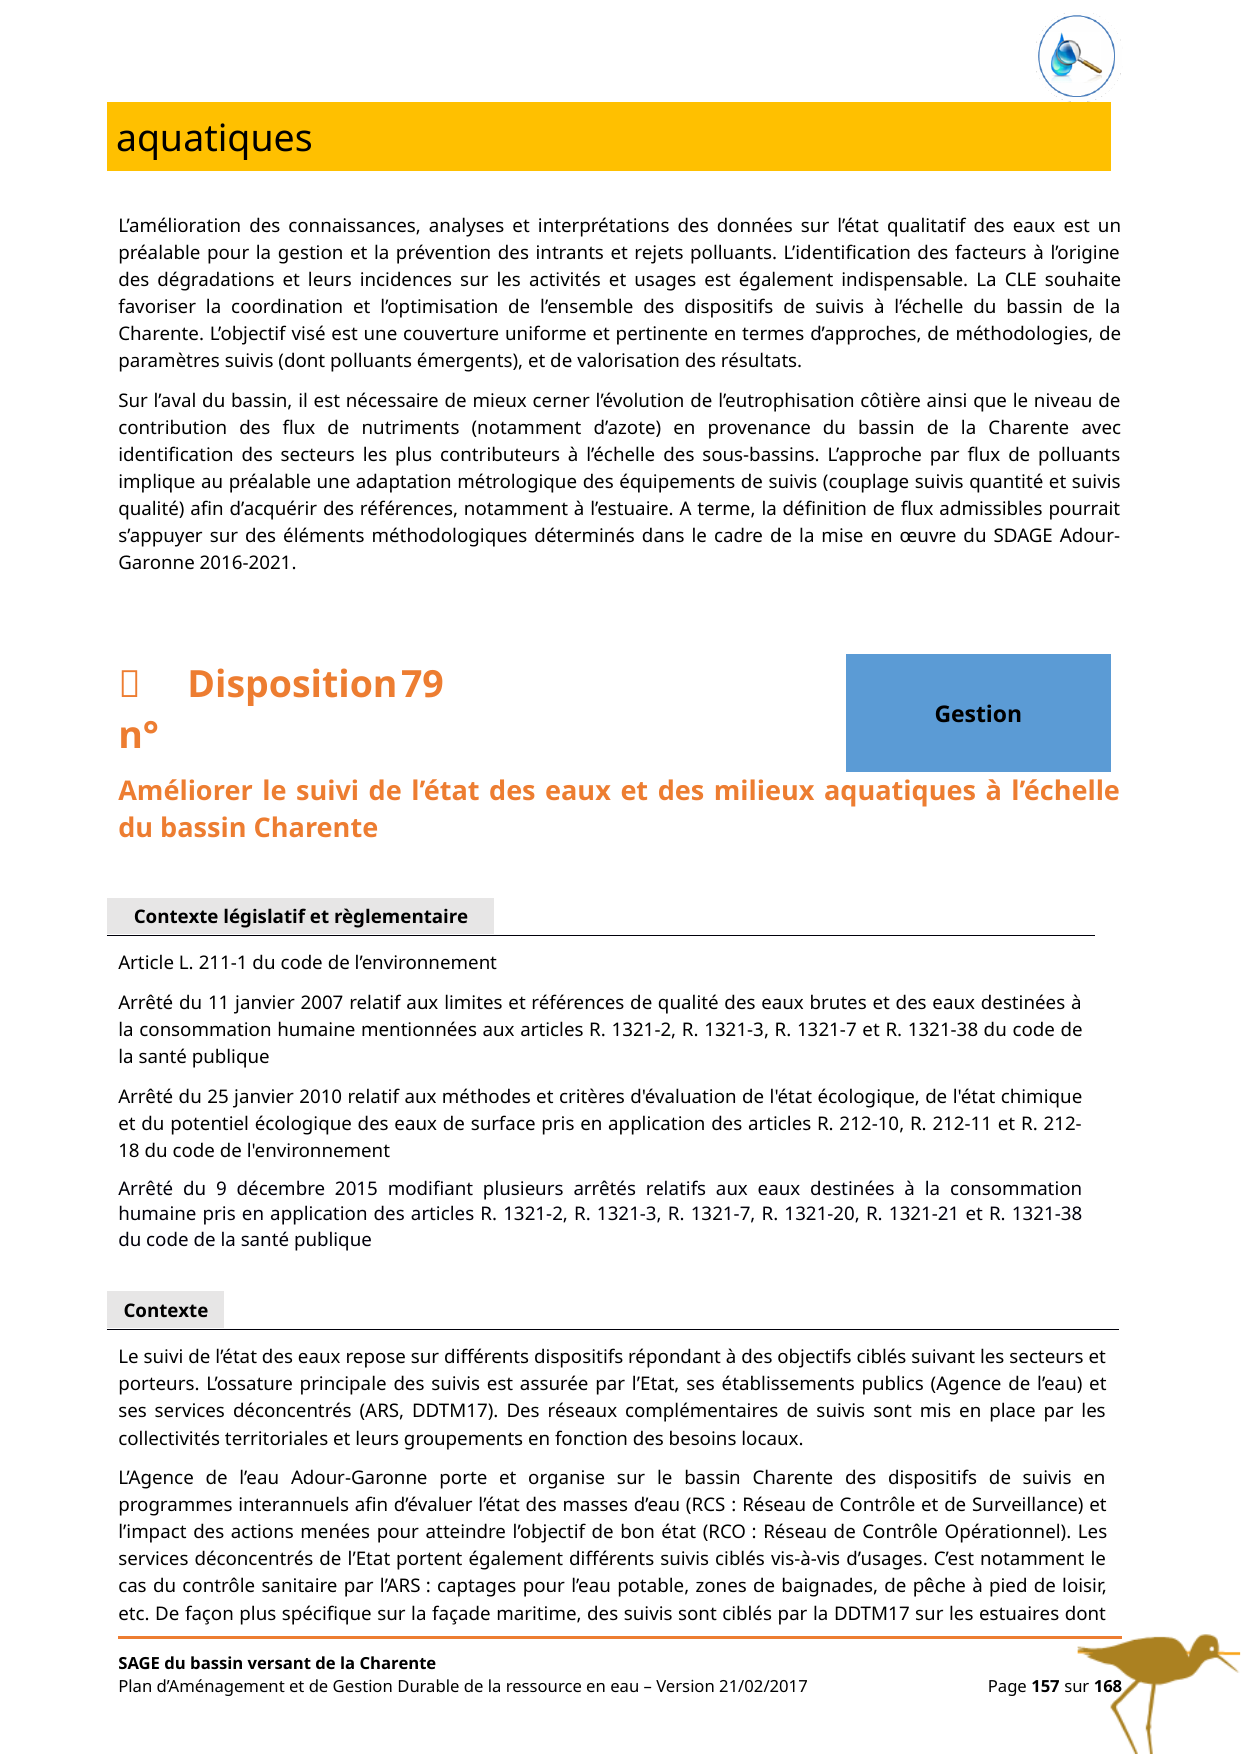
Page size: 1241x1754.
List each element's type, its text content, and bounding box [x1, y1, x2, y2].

picture [1034, 11, 1123, 102]
text Sur l’aval du bassin, il est nécessaire de mieux cerner l’évolution de l’eutrophisation côtière ainsi que le niveau de contribution des flux de nutriments (notamment d’azote) en provenance du bassin de la Charente avec identification des secteurs les plus contributeurs à l’échelle des sous-bassins. L’approche par flux de polluants implique au préalable une adaptation métrologique des équipements de suivis (couplage suivis quantité et suivis qualité) afin d’acquérir des références, notamment à l’estuaire. A terme, la définition de flux admissibles pourrait s’appuyer sur des éléments méthodologiques déterminés dans le cadre de la mise en œuvre du SDAGE Adour-Garonne 2016-2021. [118, 385, 1122, 575]
table_header [409, 654, 846, 772]
table_header [495, 898, 1095, 934]
subtitle Améliorer le suivi de l’état des eaux et des milieux aquatiques à l’échelle du bassin Charente [118, 772, 1122, 845]
table_cell Article L. 211-1 du code de l’environnement Arrêté du 11 janvier 2007 relatif aux limites et références de qualité des eaux brutes et des eaux destinées à la consommation humaine mentionnées aux articles R. 1321-2, R. 1321-3, R. 1321-7 et R. 1321-38 du code de la santé publique Arrêté du 25 janvier 2010 relatif aux méthodes et critères d'évaluation de l'état écologique, de l'état chimique et du potentiel écologique des eaux de surface pris en application des articles R. 212-10, R. 212-11 et R. 212-18 du code de l'environnement Arrêté du 9 décembre 2015 modifiant plusieurs arrêtés relatifs aux eaux destinées à la consommation humaine pris en application des articles R. 1321-2, R. 1321-3, R. 1321-7, R. 1321-20, R. 1321-21 et R. 1321-38 du code de la santé publique [107, 936, 1095, 1252]
table_header Contexte législatif et règlementaire [107, 898, 494, 934]
text L’amélioration des connaissances, analyses et interprétations des données sur l’état qualitatif des eaux est un préalable pour la gestion et la prévention des intrants et rejets polluants. L’identification des facteurs à l’origine des dégradations et leurs incidences sur les activités et usages est également indispensable. La CLE souhaite favoriser la coordination et l’optimisation de l’ensemble des dispositifs de suivis à l’échelle du bassin de la Charente. L’objectif visé est une couverture uniforme et pertinente en termes d’approches, de méthodologies, de paramètres suivis (dont polluants émergents), et de valorisation des résultats. [118, 210, 1122, 373]
table_header Contexte [107, 1291, 224, 1328]
table_header aquatiques [107, 102, 1111, 171]
picture [1077, 1629, 1241, 1754]
table_header [224, 1291, 1119, 1328]
table_cell Le suivi de l’état des eaux repose sur différents dispositifs répondant à des objectifs ciblés suivant les secteurs et porteurs. L’ossature principale des suivis est assurée par l’Etat, ses établissements publics (Agence de l’eau) et ses services déconcentrés (ARS, DDTM17). Des réseaux complémentaires de suivis sont mis en place par les collectivités territoriales et leurs groupements en fonction des besoins locaux. L’Agence de l’eau Adour-Garonne porte et organise sur le bassin Charente des dispositifs de suivis en programmes interannuels afin d’évaluer l’état des masses d’eau (RCS : Réseau de Contrôle et de Surveillance) et l’impact des actions menées pour atteindre l’objectif de bon état (RCO : Réseau de Contrôle Opérationnel). Les services déconcentrés de l’Etat portent également différents suivis ciblés vis-à-vis d’usages. C’est notamment le cas du contrôle sanitaire par l’ARS : captages pour l’eau potable, zones de baignades, de pêche à pied de loisir, etc. De façon plus spécifique sur la façade maritime, des suivis sont ciblés par la DDTM17 sur les estuaires dont [107, 1330, 1119, 1625]
table_header Gestion [846, 654, 1111, 772]
table_header [409, 675, 415, 687]
table_header  Disposition n° [107, 654, 409, 772]
